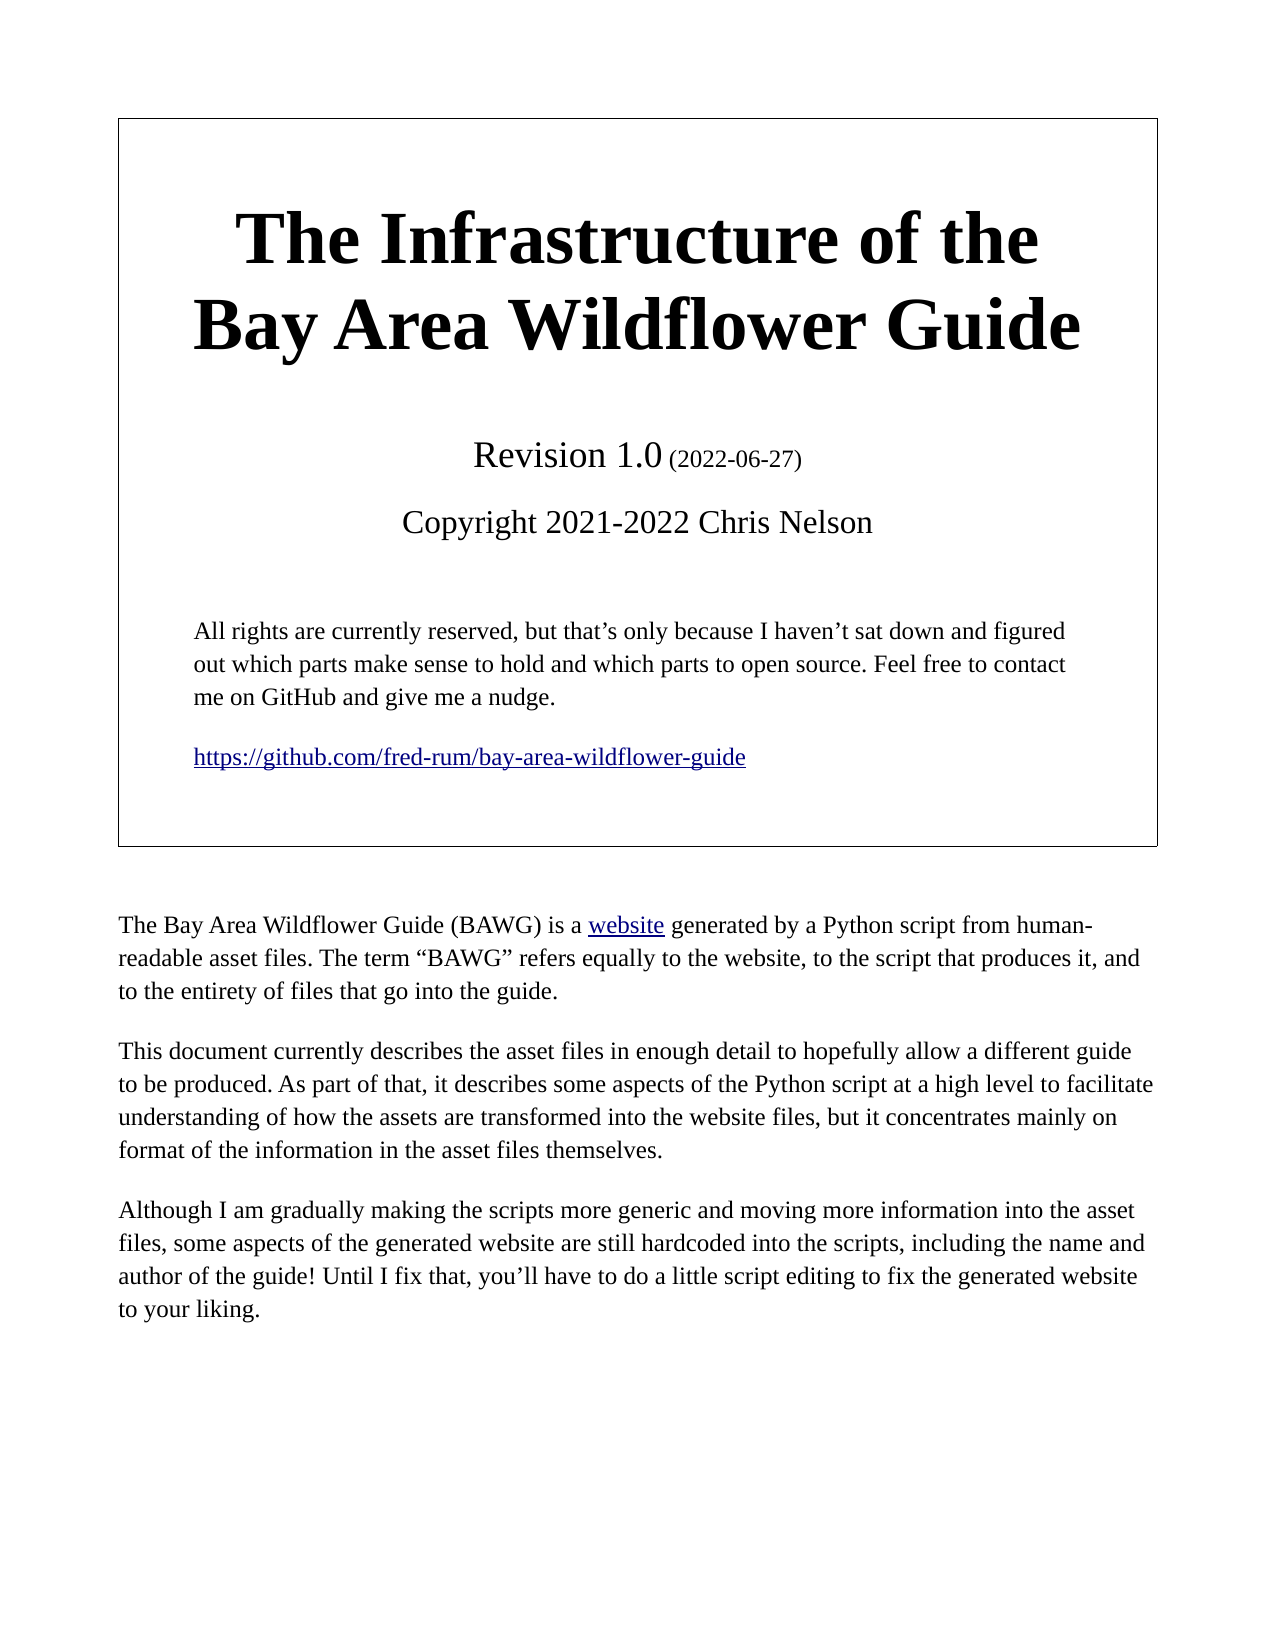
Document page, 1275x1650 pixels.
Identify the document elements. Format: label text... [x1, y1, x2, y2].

text Copyright 2021-2022 Chris Nelson [193, 503, 1082, 541]
text All rights are currently reserved, but that’s only because I haven’t sat down and figured out which parts make sense to hold and which parts to open source. Feel free to contact me on GitHub and give me a nudge. [193, 616, 1082, 711]
text https://github.com/fred-rum/bay-area-wildflower-guide [193, 742, 1082, 771]
subtitle Revision 1.0 (2022-06-27) [193, 432, 1082, 475]
text The Bay Area Wildflower Guide (BAWG) is a website generated by a Python script from human-readable asset files. The term “BAWG” refers equally to the website, to the script that produces it, and to the entirety of files that go into the guide. [118, 910, 1157, 1005]
title The Infrastructure of the Bay Area Wildflower Guide [193, 193, 1082, 366]
text This document currently describes the asset files in enough detail to hopefully allow a different guide to be produced. As part of that, it describes some aspects of the Python script at a high level to facilitate understanding of how the assets are transformed into the website files, but it concentrates mainly on format of the information in the asset files themselves. [118, 1036, 1157, 1164]
text Although I am gradually making the scripts more generic and moving more information into the asset files, some aspects of the generated website are still hardcoded into the scripts, including the name and author of the guide! Until I fix that, you’ll have to do a little script editing to fix the generated website to your liking. [118, 1195, 1157, 1323]
